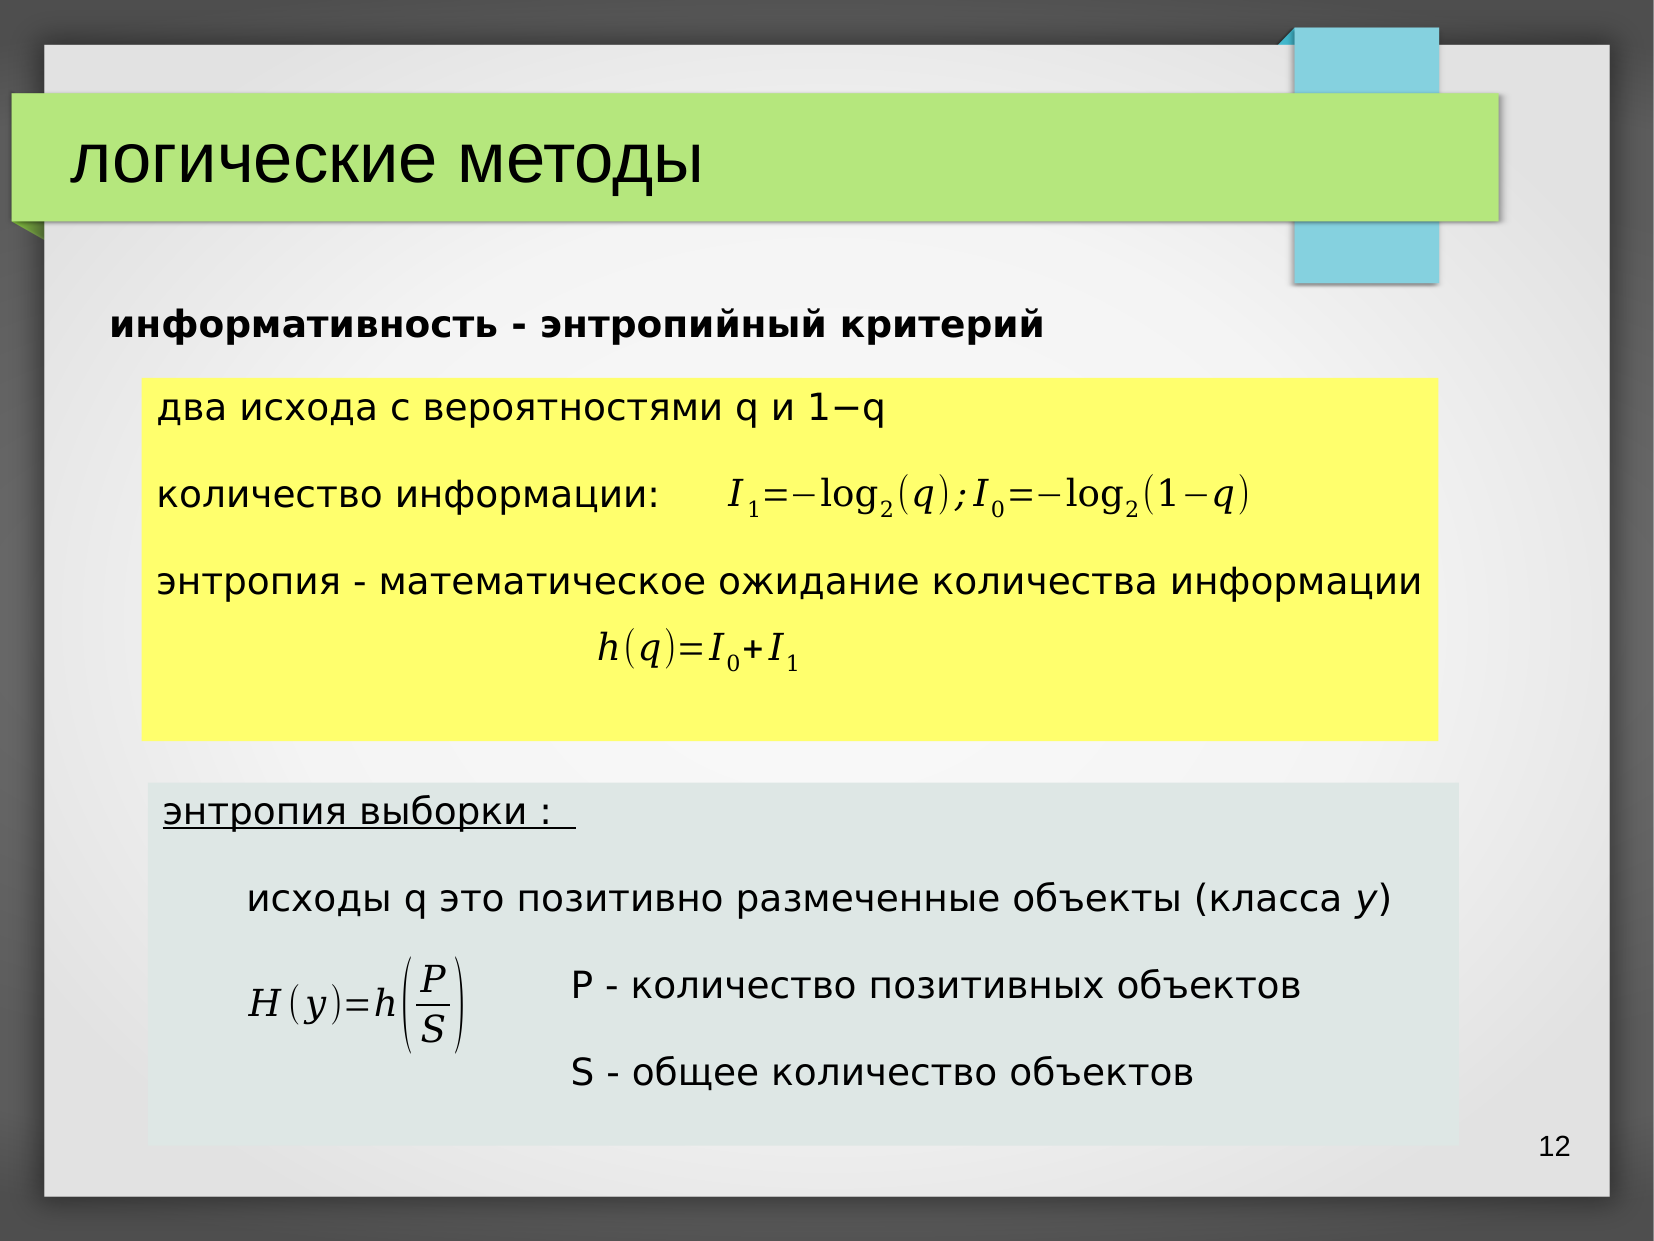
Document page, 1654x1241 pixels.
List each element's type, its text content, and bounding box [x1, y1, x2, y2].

text_box два исхода с вероятностями q и 1−q количество информации: энтропия - математическое ожидание количества информации [141, 377, 1439, 742]
chart [240, 953, 473, 1057]
title логические методы [70, 118, 1205, 199]
chart [590, 625, 807, 676]
picture [0, 0, 1654, 1241]
text_box энтропия выборки : исходы q это позитивно размеченные объекты (класса y) P - количество позитивных объектов S - общее количество объектов [147, 782, 1459, 1146]
text_box информативность - энтропийный критерий [94, 295, 1280, 356]
chart [720, 472, 1257, 523]
